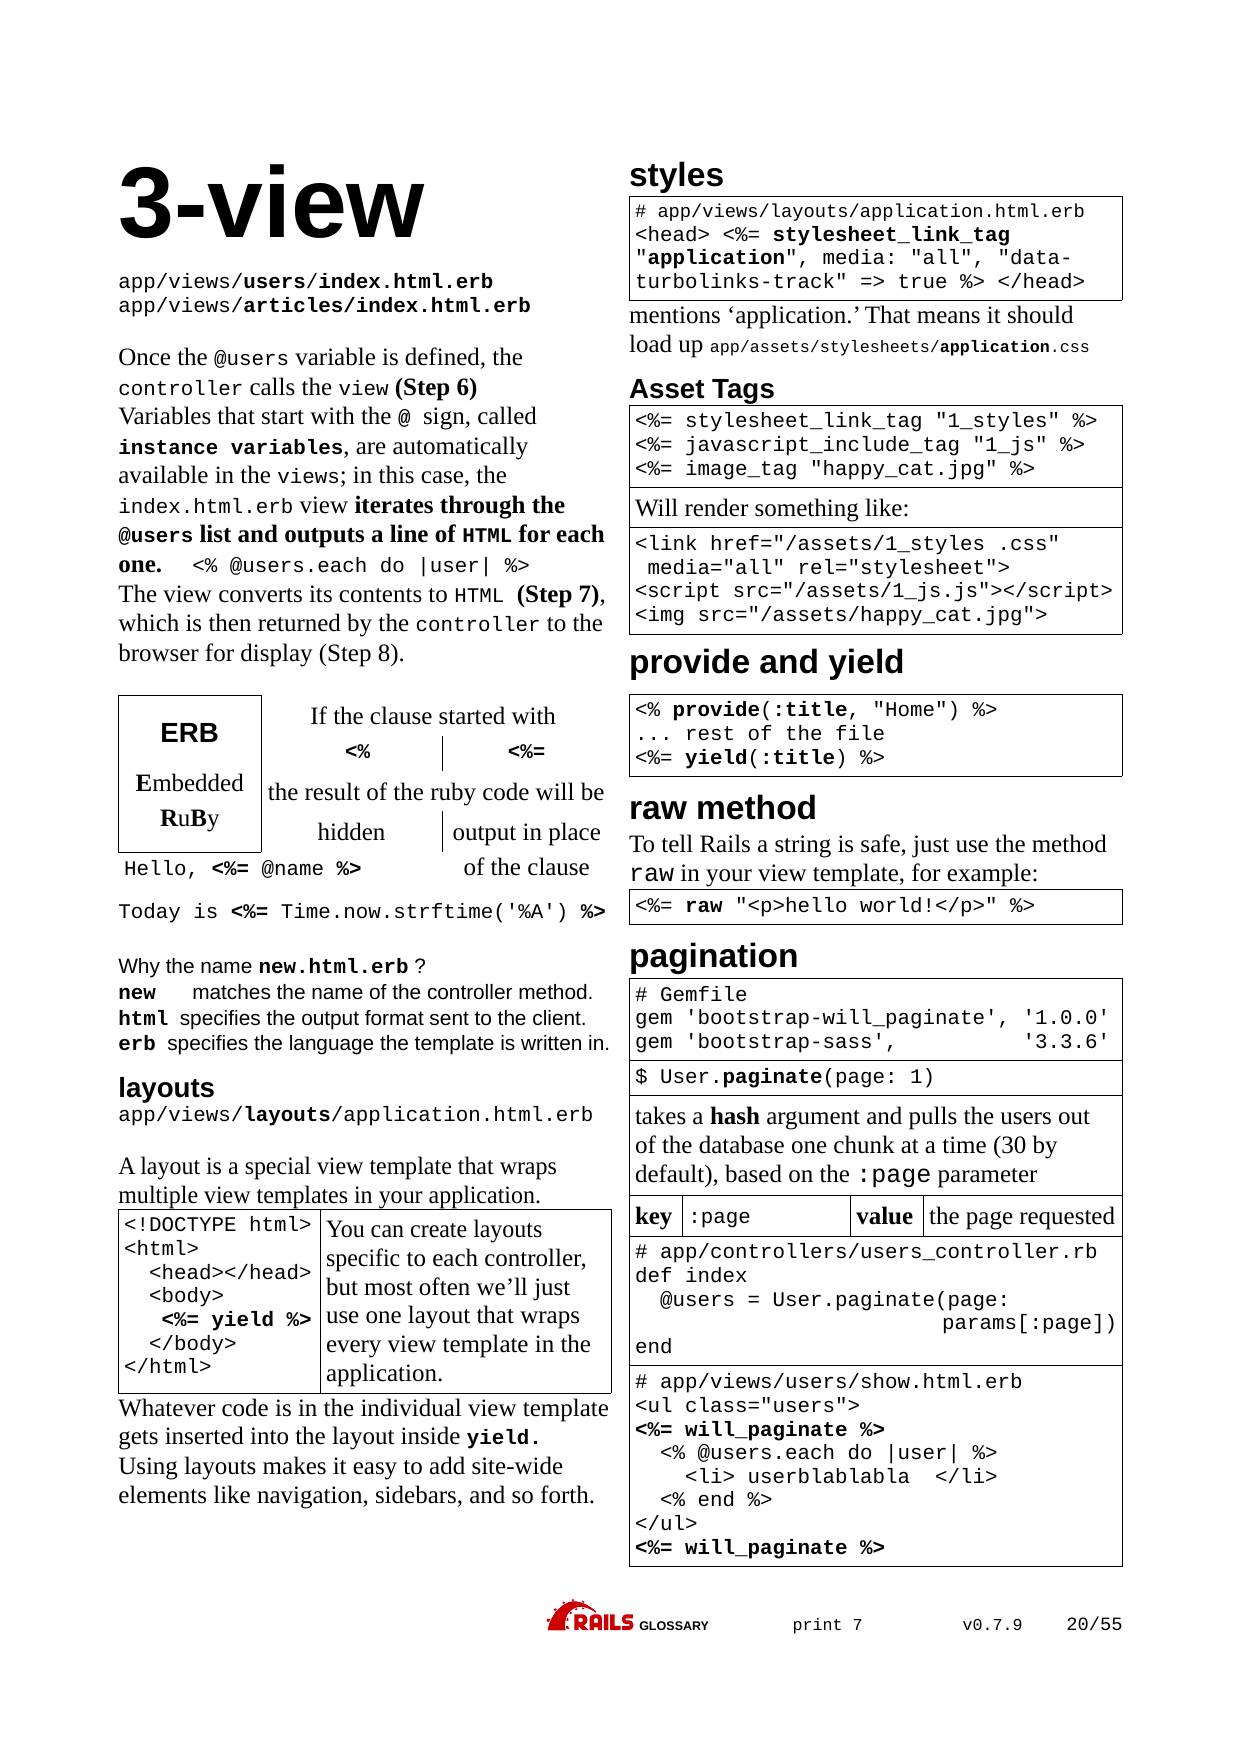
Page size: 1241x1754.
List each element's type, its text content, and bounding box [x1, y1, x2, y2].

text html specifies the output format sent to the client. erb specifies the language the template is written in. [118, 1005, 611, 1057]
table_cell <link href="/assets/1_styles .css" media="all" rel="stylesheet"> <script src="/assets/1_js.js"></script> <img src="/assets/happy_cat.jpg"> [630, 528, 1122, 633]
table_cell hidden [262, 811, 442, 852]
table_cell key [630, 1196, 682, 1236]
table_header # app/views/layouts/application.html.erb <head> <%= stylesheet_link_tag "application", media: "all", "data-turbolinks-track" => true %> </head> [630, 197, 1122, 300]
table_cell <%= [443, 736, 611, 771]
table_cell output in place of the clause [442, 811, 611, 901]
table_cell # app/views/users/show.html.erb <ul class="users"> <%= will_paginate %> <% @users.each do |user| %> <li> userblablabla </li> <% end %> </ul> <%= will_paginate %> [630, 1366, 1122, 1566]
subtitle pagination [629, 936, 1122, 975]
subtitle provide and yield [629, 642, 1122, 681]
text Using layouts makes it easy to add site-wide elements like navigation, sidebars, and so forth. [118, 1451, 611, 1508]
text Why the name new.html.erb ? [118, 954, 611, 979]
text Variables that start with the @ sign, called instance variables, are automatically available in the views; in this case, the index.html.erb view iterates through the @users list and outputs a line of HTML for each one. <% @users.each do |user| %> [118, 401, 611, 579]
text Today is <%= Time.now.strftime('%A') %> [118, 901, 611, 924]
subtitle raw method [629, 788, 1122, 827]
text To tell Rails a string is safe, just use the method raw in your view template, for example: [629, 829, 1122, 889]
text new matches the name of the controller method. [118, 979, 611, 1005]
table_header If the clause started with [262, 695, 611, 736]
table_header <!DOCTYPE html> <html> <head></head> <body> <%= yield %> </body> </html> [119, 1210, 320, 1393]
table_cell <% [262, 736, 442, 771]
table_cell $ User.paginate(page: 1) [630, 1061, 1122, 1095]
table_header ERB Embedded RuBy [119, 696, 261, 852]
table_header <% provide(:title, "Home") %> ... rest of the file <%= yield(:title) %> [630, 695, 1122, 776]
text A layout is a special view template that wraps multiple view templates in your application. [118, 1151, 611, 1208]
text app/views/users/index.html.erb [118, 271, 611, 295]
table_cell the page requested [924, 1196, 1122, 1236]
subtitle Asset Tags [629, 373, 1122, 404]
table_header <%= stylesheet_link_tag "1_styles" %> <%= javascript_include_tag "1_js" %> <%= image_tag "happy_cat.jpg" %> [630, 406, 1122, 487]
text app/views/layouts/application.html.erb [118, 1104, 611, 1127]
table_cell # app/controllers/users_controller.rb def index @users = User.paginate(page: params[:page]) end [630, 1237, 1122, 1365]
subtitle 3-view [118, 143, 611, 259]
table_cell takes a hash argument and pulls the users out of the database one chunk at a time (30 by default), based on the :page parameter [630, 1096, 1122, 1195]
text Whatever code is in the individual view template gets inserted into the layout inside yield. [118, 1394, 611, 1451]
table_cell value [851, 1196, 923, 1236]
text The view converts its contents to HTML (Step 7), which is then returned by the controller to the browser for display (Step 8). [118, 579, 611, 667]
table_header # Gemfile gem 'bootstrap-will_paginate', '1.0.0' gem 'bootstrap-sass', '3.3.6' [630, 979, 1122, 1060]
table_header <%= raw "<p>hello world!</p>" %> [630, 890, 1122, 924]
text mentions ‘application.’ That means it should load up app/assets/stylesheets/application.css [629, 301, 1122, 358]
table_header You can create layouts specific to each controller, but most often we’ll just use one layout that wraps every view template in the application. [321, 1210, 611, 1393]
subtitle styles [629, 155, 1122, 193]
table_cell :page [683, 1196, 850, 1236]
text Once the @users variable is defined, the controller calls the view (Step 6) [118, 342, 611, 401]
table_cell Hello, <%= @name %> [118, 852, 442, 901]
text app/views/articles/index.html.erb [118, 295, 611, 318]
table_cell Will render something like: [630, 488, 1122, 527]
subtitle layouts [118, 1072, 611, 1104]
table_cell the result of the ruby code will be [262, 771, 611, 811]
